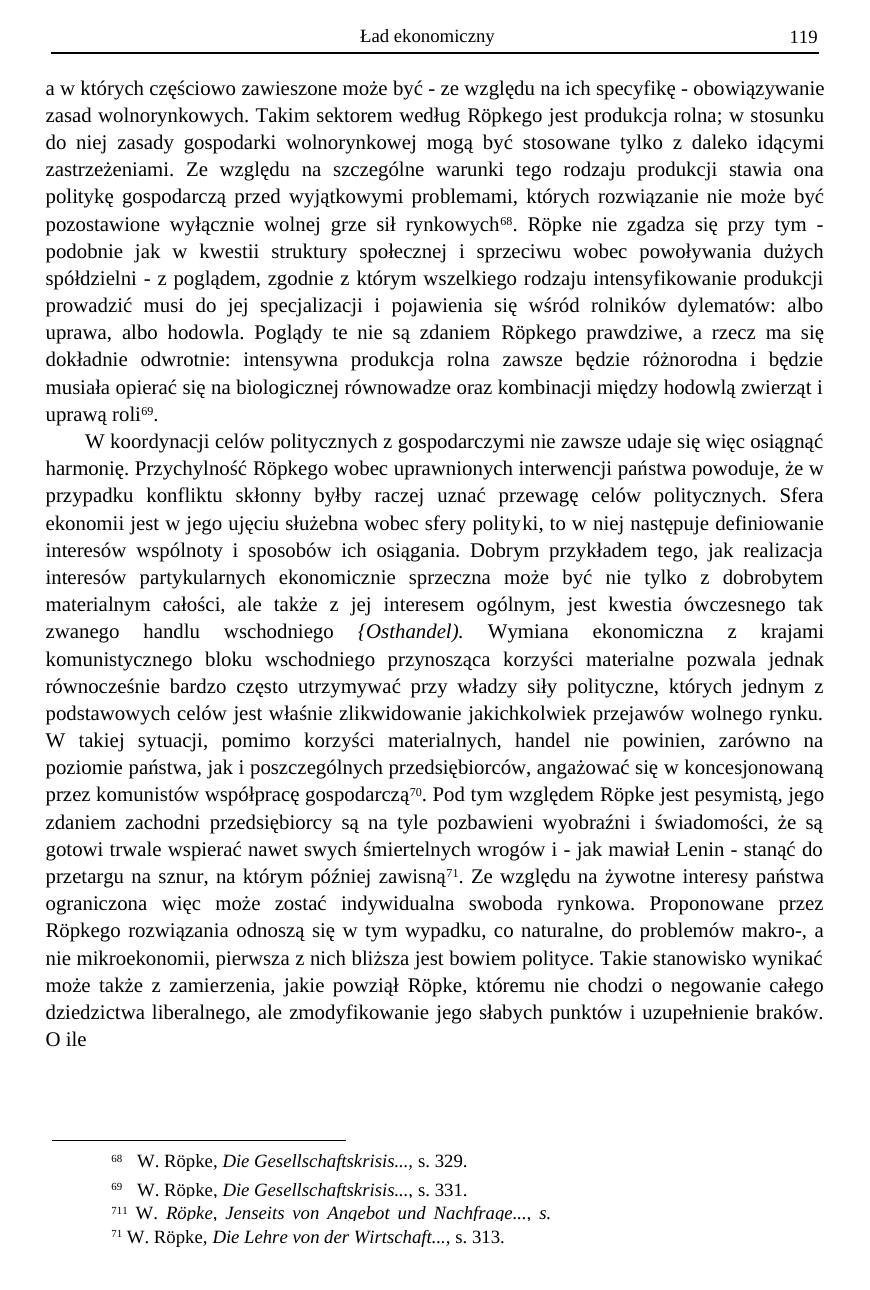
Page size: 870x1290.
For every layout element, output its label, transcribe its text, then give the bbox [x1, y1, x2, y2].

text Ład ekonomiczny [360, 24, 508, 46]
text W koordynacji celów politycznych z gospodarczymi nie zawsze udaje się więc osiągnąć harmonię. Przychylność Röpkego wobec uprawnionych interwencji pań­stwa powoduje, że w przypadku konfliktu skłonny byłby raczej uznać przewagę celów politycznych. Sfera ekonomii jest w jego ujęciu służebna wobec sfery polity­ki, to w niej następuje definiowanie interesów wspólnoty i sposobów ich osiągania. Dobrym przykładem tego, jak realizacja interesów partykularnych ekonomicznie sprzeczna może być nie tylko z dobrobytem materialnym całości, ale także z jej interesem ogólnym, jest kwestia ówczesnego tak zwanego handlu wschodniego {Osthandel). Wymiana ekonomiczna z krajami komunistycznego bloku wschodnie­go przynosząca korzyści materialne pozwala jednak równocześnie bardzo często utrzymywać przy władzy siły polityczne, których jednym z podstawowych celów jest właśnie zlikwidowanie jakichkolwiek przejawów wolnego rynku. W takiej sy­tuacji, pomimo korzyści materialnych, handel nie powinien, zarówno na poziomie państwa, jak i poszczególnych przedsiębiorców, angażować się w koncesjonowaną przez komunistów współpracę gospodarczą70. Pod tym względem Röpke jest pe­symistą, jego zdaniem zachodni przedsiębiorcy są na tyle pozbawieni wyobraźni i świadomości, że są gotowi trwale wspierać nawet swych śmiertelnych wrogów i - jak mawiał Lenin - stanąć do przetargu na sznur, na którym później zawisną71. Ze względu na żywotne interesy państwa ograniczona więc może zostać indywidualna swoboda rynkowa. Proponowane przez Röpkego rozwiązania odnoszą się w tym wypadku, co naturalne, do problemów makro-, a nie mikroekonomii, pierwsza z nich bliższa jest bowiem polityce. Takie stanowisko wynikać może także z zamie­rzenia, jakie powziął Röpke, któremu nie chodzi o negowanie całego dziedzictwa liberalnego, ale zmodyfikowanie jego słabych punktów i uzupełnienie braków. O ile [45, 429, 824, 1051]
text 71 W. Röpke, Die Lehre von der Wirtschaft..., s. 313. [78, 1226, 552, 1247]
text 69 W. Röpke, Die Gesellschaftskrisis..., s. 331. [78, 1178, 552, 1198]
text 68 W. Röpke, Die Gesellschaftskrisis..., s. 329. [78, 1150, 552, 1172]
text 119 [789, 26, 822, 48]
text a w których częściowo zawieszone może być - ze względu na ich specyfikę - obo­wiązywanie zasad wolnorynkowych. Takim sektorem według Röpkego jest produk­cja rolna; w stosunku do niej zasady gospodarki wolnorynkowej mogą być stoso­wane tylko z daleko idącymi zastrzeżeniami. Ze względu na szczególne warunki tego rodzaju produkcji stawia ona politykę gospodarczą przed wyjątkowymi pro­blemami, których rozwiązanie nie może być pozostawione wyłącznie wolnej grze sił rynkowych68. Röpke nie zgadza się przy tym - podobnie jak w kwestii struktu­ry społecznej i sprzeciwu wobec powoływania dużych spółdzielni - z poglądem, zgodnie z którym wszelkiego rodzaju intensyfikowanie produkcji prowadzić musi do jej specjalizacji i pojawienia się wśród rolników dylematów: albo uprawa, albo hodowla. Poglądy te nie są zdaniem Röpkego prawdziwe, a rzecz ma się dokładnie odwrotnie: intensywna produkcja rolna zawsze będzie różnorodna i będzie musiała opierać się na biologicznej równowadze oraz kombinacji między hodowlą zwierząt i uprawą roli69. [45, 76, 824, 426]
text 711 W. Röpke, Jenseits von Angebot und Nachfrage..., s. 204. [78, 1202, 552, 1221]
